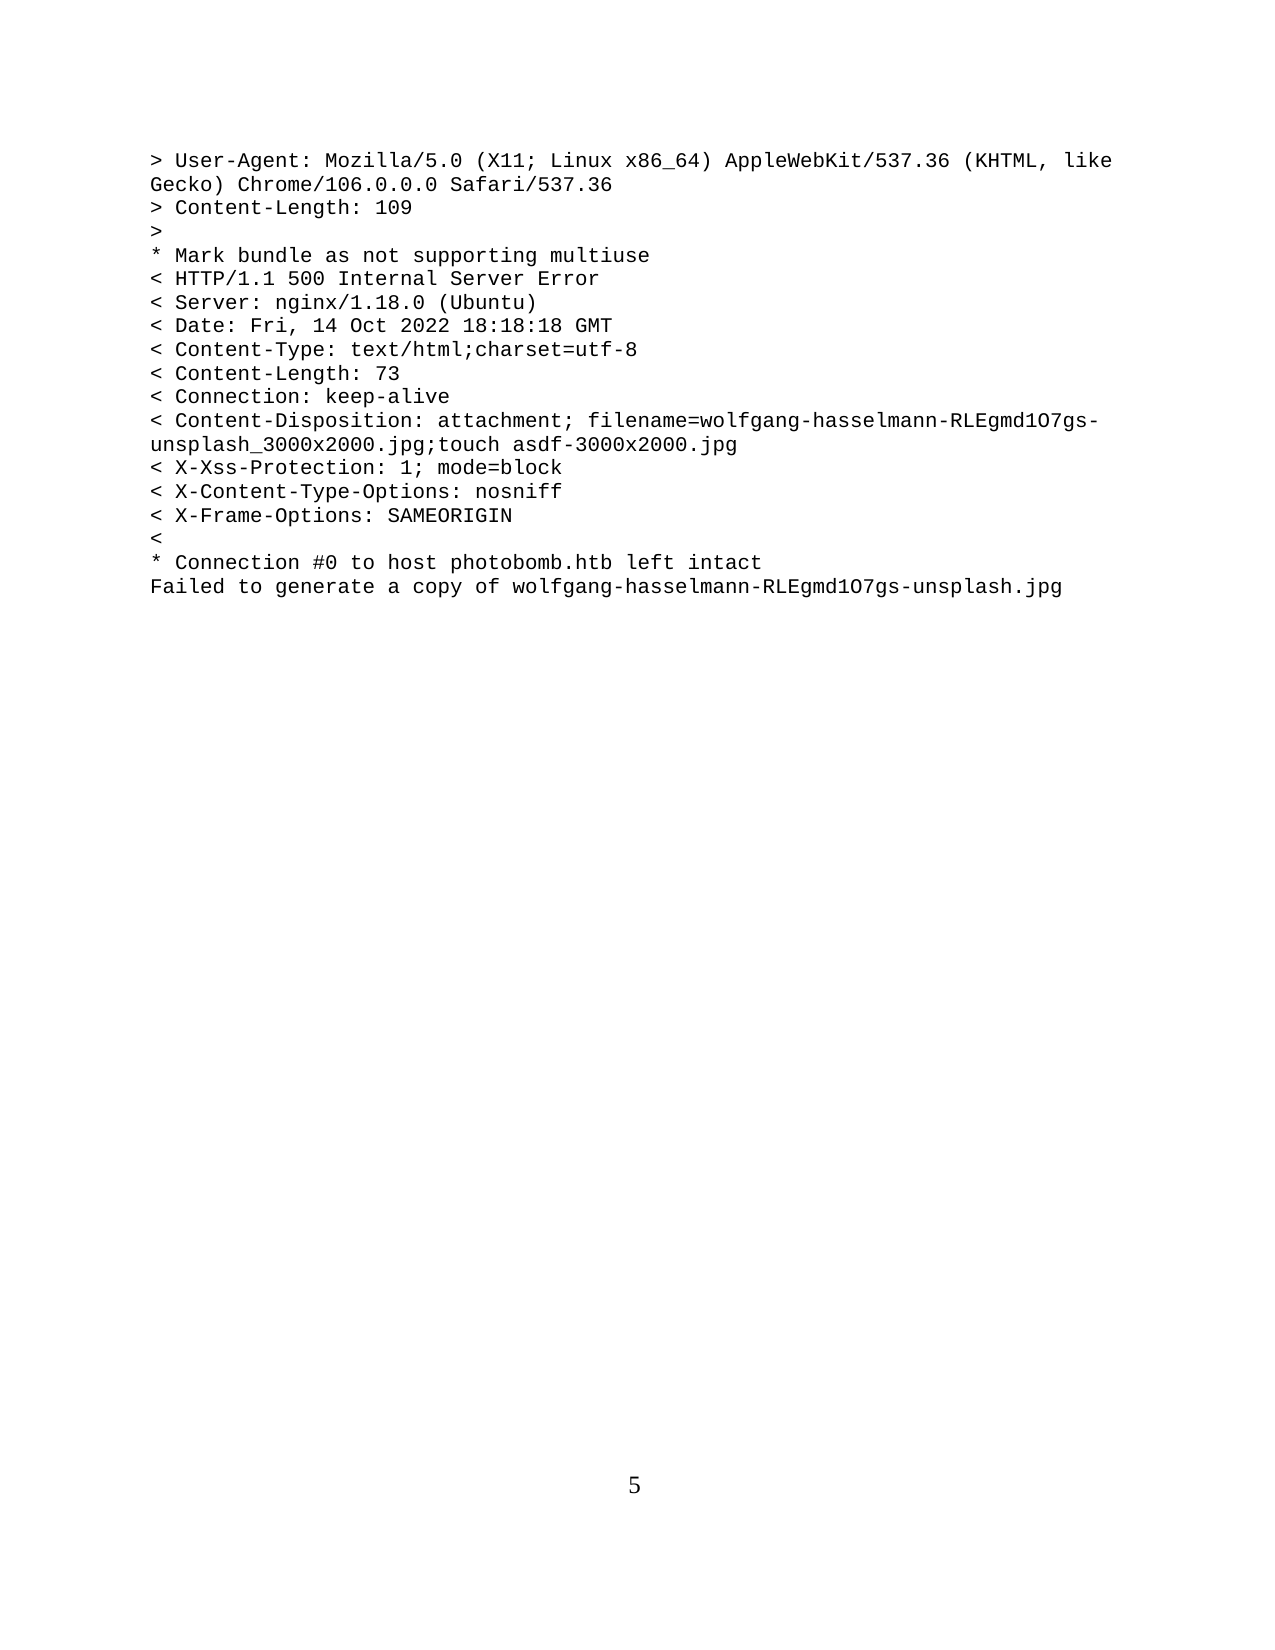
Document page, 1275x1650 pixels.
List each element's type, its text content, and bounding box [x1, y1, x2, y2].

text < Date: Fri, 14 Oct 2022 18:18:18 GMT [150, 316, 1125, 339]
text < Content-Disposition: attachment; filename=wolfgang-hasselmann-RLEgmd1O7gs-unsplash_3000x2000.jpg;touch asdf-3000x2000.jpg [150, 410, 1125, 457]
text < HTTP/1.1 500 Internal Server Error [150, 268, 1125, 292]
text * Connection #0 to host photobomb.htb left intact [150, 552, 1125, 576]
text Failed to generate a copy of wolfgang-hasselmann-RLEgmd1O7gs-unsplash.jpg [150, 576, 1125, 599]
text * Mark bundle as not supporting multiuse [150, 244, 1125, 268]
text < X-Content-Type-Options: nosniff [150, 481, 1125, 505]
text < X-Frame-Options: SAMEORIGIN [150, 505, 1125, 528]
text < Server: nginx/1.18.0 (Ubuntu) [150, 292, 1125, 316]
text > Content-Length: 109 [150, 197, 1125, 221]
text < [150, 528, 1125, 552]
text < X-Xss-Protection: 1; mode=block [150, 457, 1125, 481]
text > [150, 221, 1125, 244]
text < Content-Length: 73 [150, 363, 1125, 386]
text < Content-Type: text/html;charset=utf-8 [150, 339, 1125, 363]
text > User-Agent: Mozilla/5.0 (X11; Linux x86_64) AppleWebKit/537.36 (KHTML, like Gecko) Chrome/106.0.0.0 Safari/537.36 [150, 150, 1125, 197]
text < Connection: keep-alive [150, 386, 1125, 410]
